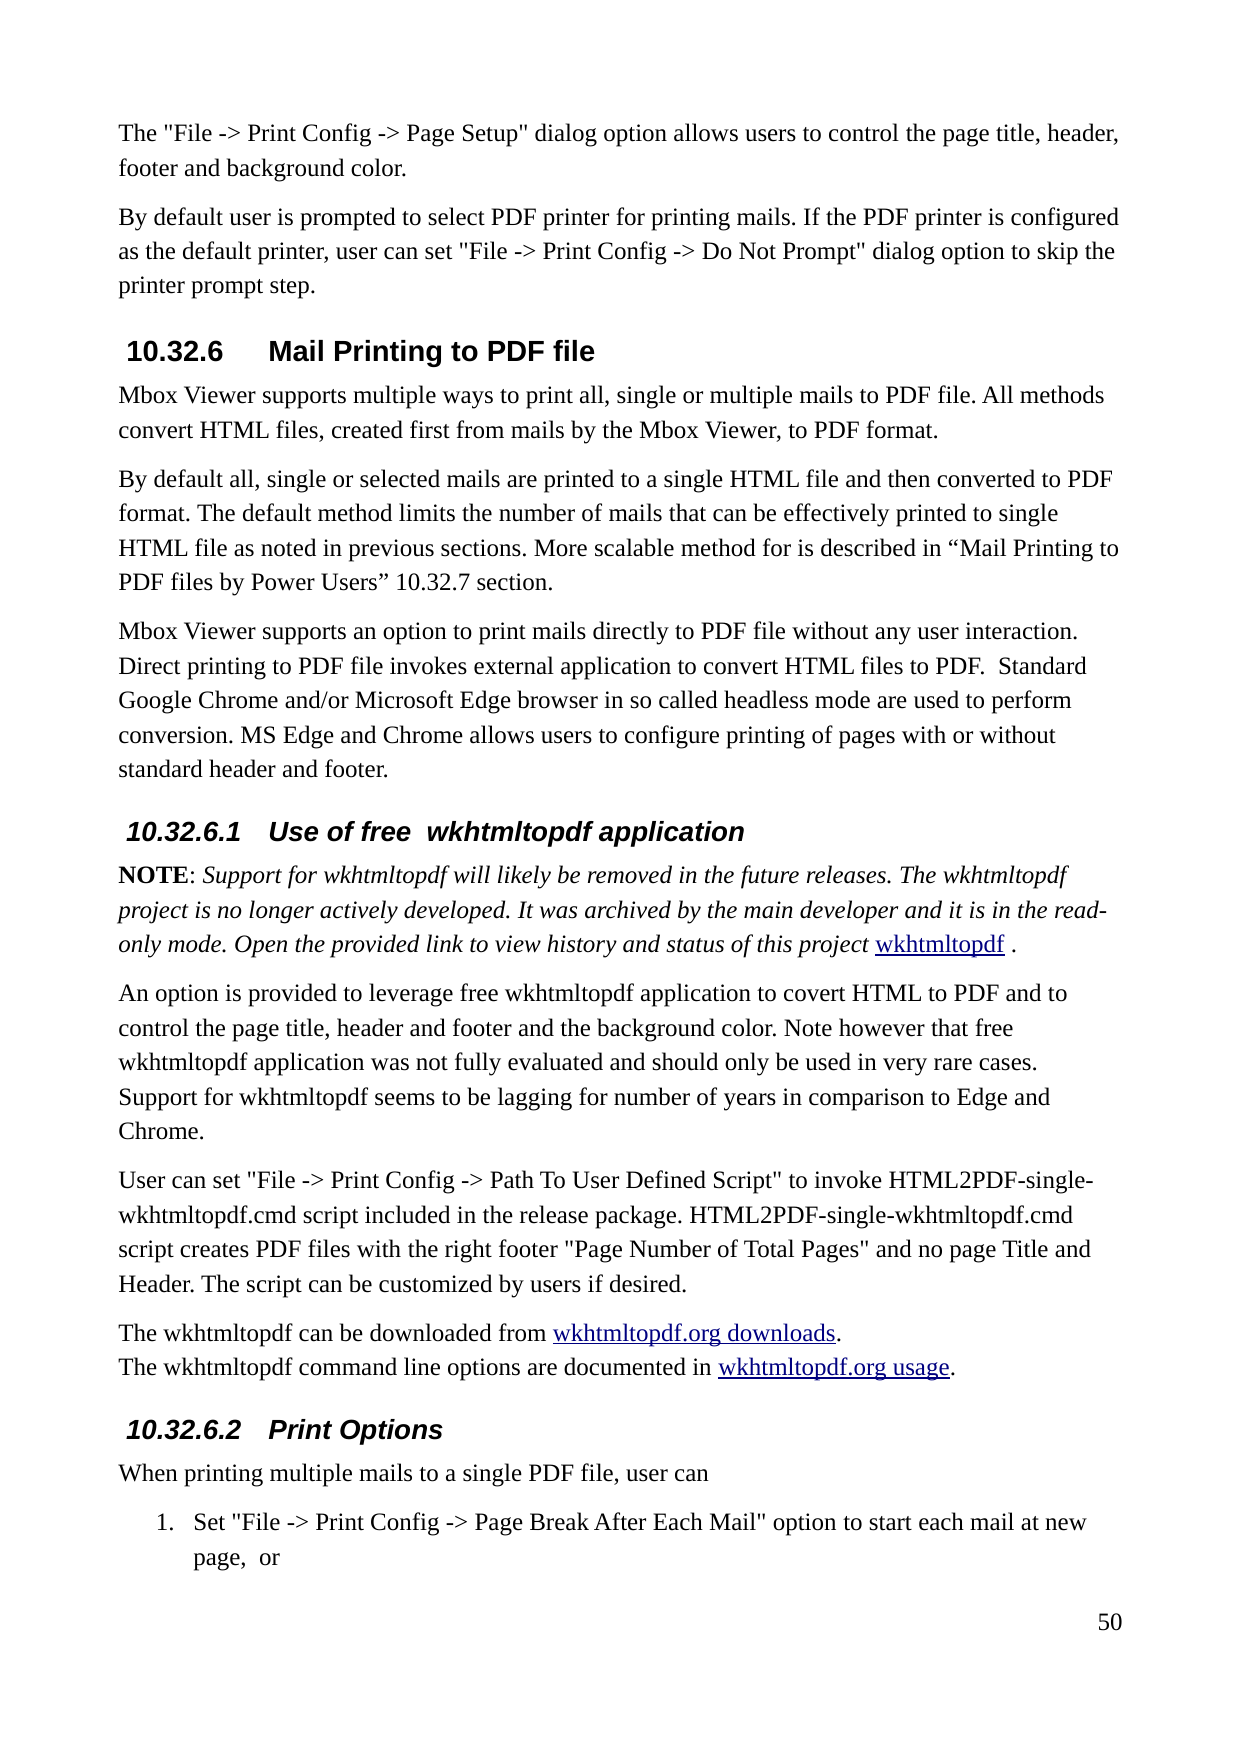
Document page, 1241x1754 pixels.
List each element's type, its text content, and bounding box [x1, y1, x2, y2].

text When printing multiple mails to a single PDF file, user can [118, 1458, 1122, 1487]
text Mbox Viewer supports an option to print mails directly to PDF file without any user interaction. Direct printing to PDF file invokes external application to convert HTML files to PDF. Standard Google Chrome and/or Microsoft Edge browser in so called headless mode are used to perform conversion. MS Edge and Chrome allows users to configure printing of pages with or without standard header and footer. [118, 616, 1122, 783]
subtitle Mail Printing to PDF file [118, 334, 1122, 368]
subtitle Print Options [118, 1414, 1122, 1446]
text The wkhtmltopdf can be downloaded from wkhtmltopdf.org downloads. The wkhtmltopdf command line options are documented in wkhtmltopdf.org usage. [118, 1318, 1122, 1381]
text By default all, single or selected mails are printed to a single HTML file and then converted to PDF format. The default method limits the number of mails that can be effectively printed to single HTML file as noted in previous sections. More scalable method for is described in “Mail Printing to PDF files by Power Users” 10.32.7 section. [118, 464, 1122, 596]
subtitle Use of free wkhtmltopdf application [118, 816, 1122, 848]
text By default user is prompted to select PDF printer for printing mails. If the PDF printer is configured as the default printer, user can set "File -> Print Config -> Do Not Prompt" dialog option to skip the printer prompt step. [118, 202, 1122, 299]
text NOTE: Support for wkhtmltopdf will likely be removed in the future releases. The wkhtmltopdf project is no longer actively developed. It was archived by the main developer and it is in the read-only mode. Open the provided link to view history and status of this project wkhtmltopdf . [118, 860, 1122, 958]
text The "File -> Print Config -> Page Setup" dialog option allows users to control the page title, header, footer and background color. [118, 118, 1122, 181]
text Mbox Viewer supports multiple ways to print all, single or multiple mails to PDF file. All methods convert HTML files, created first from mails by the Mbox Viewer, to PDF format. [118, 380, 1122, 443]
text An option is provided to leverage free wkhtmltopdf application to covert HTML to PDF and to control the page title, header and footer and the background color. Note however that free wkhtmltopdf application was not fully evaluated and should only be used in very rare cases. Support for wkhtmltopdf seems to be lagging for number of years in comparison to Edge and Chrome. [118, 978, 1122, 1145]
list Set "File -> Print Config -> Page Break After Each Mail" option to start each mail at new page, or [156, 1507, 1122, 1570]
text User can set "File -> Print Config -> Path To User Defined Script" to invoke HTML2PDF-single-wkhtmltopdf.cmd script included in the release package. HTML2PDF-single-wkhtmltopdf.cmd script creates PDF files with the right footer "Page Number of Total Pages" and no page Title and Header. The script can be customized by users if desired. [118, 1165, 1122, 1297]
